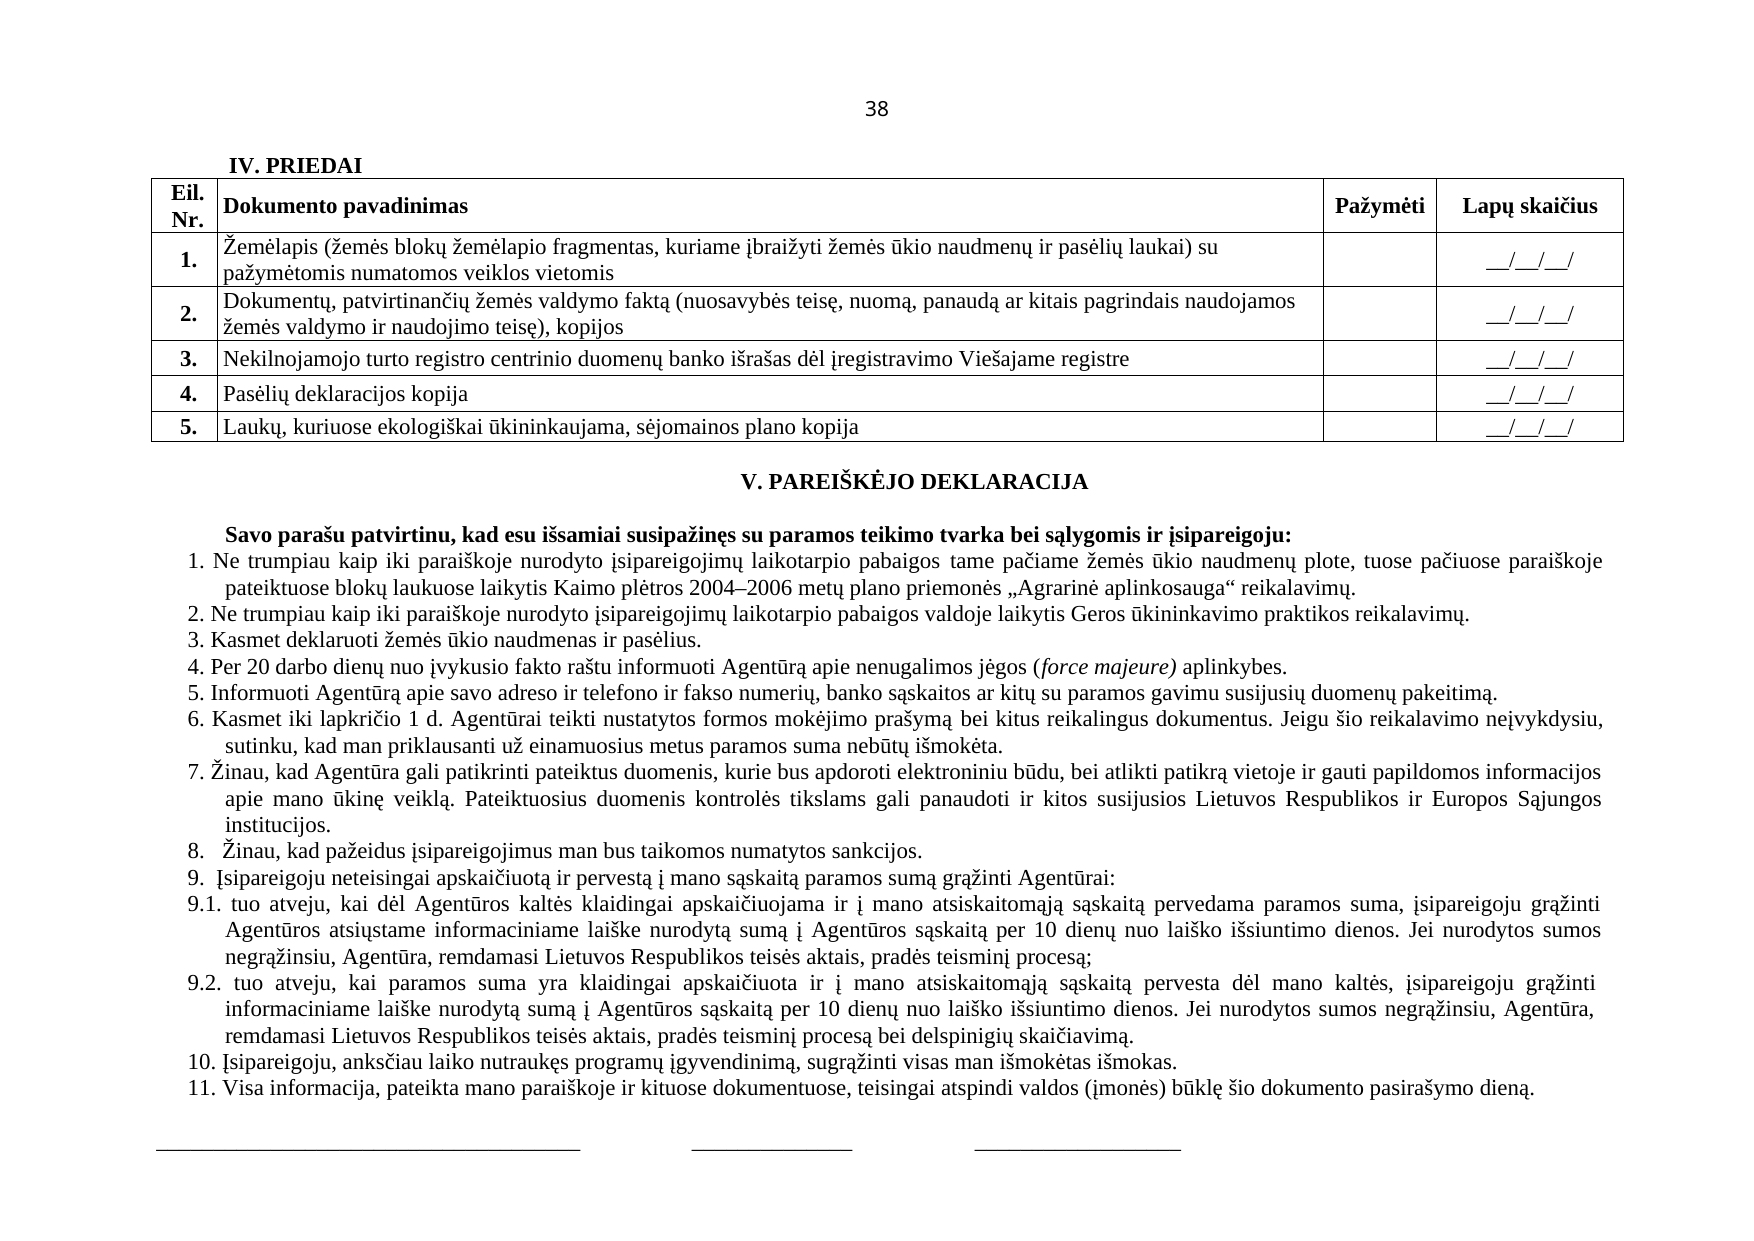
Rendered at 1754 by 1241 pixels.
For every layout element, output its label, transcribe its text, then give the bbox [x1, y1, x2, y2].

text 3. Kasmet deklaruoti žemės ūkio naudmenas ir pasėlius. [187, 626, 1604, 653]
text 8. Žinau, kad pažeidus įsipareigojimus man bus taikomos numatytos sankcijos. [187, 837, 1604, 864]
table_cell __/__/__/ [1437, 376, 1623, 411]
text 4. Per 20 darbo dienų nuo įvykusio fakto raštu informuoti Agentūrą apie nenugalimos jėgos (force majeure) aplinkybes. [187, 653, 1604, 679]
table_cell 1. [152, 233, 217, 286]
table_cell [1324, 412, 1436, 441]
table_cell Lapų skaičius [1437, 179, 1623, 232]
text Savo parašu patvirtinu, kad esu išsamiai susipažinęs su paramos teikimo tvarka bei sąlygomis ir įsipareigoju: [150, 521, 1604, 547]
text _____________________________________ ______________ __________________ [156, 1127, 1604, 1153]
table_cell Dokumento pavadinimas [218, 179, 1323, 232]
text 5. Informuoti Agentūrą apie savo adreso ir telefono ir fakso numerių, banko sąskaitos ar kitų su paramos gavimu susijusių duomenų pakeitimą. [187, 679, 1604, 706]
text 7. Žinau, kad Agentūra gali patikrinti pateiktus duomenis, kurie bus apdoroti elektroniniu būdu, bei atlikti patikrą vietoje ir gauti papildomos informacijos apie mano ūkinę veiklą. Pateiktuosius duomenis kontrolės tikslams gali panaudoti ir kitos susijusios Lietuvos Respublikos ir Europos Sąjungos institucijos. [187, 758, 1604, 837]
table_cell Nekilnojamojo turto registro centrinio duomenų banko išrašas dėl įregistravimo Viešajame registre [218, 341, 1323, 375]
table_cell 2. [152, 287, 217, 339]
text 9. Įsipareigoju neteisingai apskaičiuotą ir pervestą į mano sąskaitą paramos sumą grąžinti Agentūrai: [187, 864, 1604, 890]
text V. PAREIŠKĖJO DEKLARACIJA [150, 468, 1604, 495]
text 9.2. tuo atveju, kai paramos suma yra klaidingai apskaičiuota ir į mano atsiskaitomąją sąskaitą pervesta dėl mano kaltės, įsipareigoju grąžinti informaciniame laiške nurodytą sumą į Agentūros sąskaitą per 10 dienų nuo laiško išsiuntimo dienos. Jei nurodytos sumos negrąžinsiu, Agentūra, remdamasi Lietuvos Respublikos teisės aktais, pradės teisminį procesą bei delspinigių skaičiavimą. [187, 969, 1598, 1048]
table_cell 3. [152, 341, 217, 375]
table_cell __/__/__/ [1437, 287, 1623, 339]
table_cell [1324, 233, 1436, 286]
table_cell __/__/__/ [1437, 233, 1623, 286]
table_cell 5. [152, 412, 217, 441]
text 11. Visa informacija, pateikta mano paraiškoje ir kituose dokumentuose, teisingai atspindi valdos (įmonės) būklę šio dokumento pasirašymo dieną. [187, 1074, 1604, 1101]
table_cell Žemėlapis (žemės blokų žemėlapio fragmentas, kuriame įbraižyti žemės ūkio naudmenų ir pasėlių laukai) su pažymėtomis numatomos veiklos vietomis [218, 233, 1323, 286]
table_cell 4. [152, 376, 217, 411]
text 10. Įsipareigoju, anksčiau laiko nutraukęs programų įgyvendinimą, sugrąžinti visas man išmokėtas išmokas. [187, 1048, 1604, 1074]
table_cell Pasėlių deklaracijos kopija [218, 376, 1323, 411]
table_cell [1324, 341, 1436, 375]
table_cell Eil. Nr. [152, 179, 217, 232]
text 1. Ne trumpiau kaip iki paraiškoje nurodyto įsipareigojimų laikotarpio pabaigos tame pačiame žemės ūkio naudmenų plote, tuose pačiuose paraiškoje pateiktuose blokų laukuose laikytis Kaimo plėtros 2004–2006 metų plano priemonės „Agrarinė aplinkosauga“ reikalavimų. [187, 547, 1604, 600]
table_cell [1324, 376, 1436, 411]
table_cell Dokumentų, patvirtinančių žemės valdymo faktą (nuosavybės teisę, nuomą, panaudą ar kitais pagrindais naudojamos žemės valdymo ir naudojimo teisę), kopijos [218, 287, 1323, 339]
table_cell Pažymėti [1324, 179, 1436, 232]
text 2. Ne trumpiau kaip iki paraiškoje nurodyto įsipareigojimų laikotarpio pabaigos valdoje laikytis Geros ūkininkavimo praktikos reikalavimų. [187, 600, 1604, 626]
table_header [152, 152, 217, 178]
table_cell Laukų, kuriuose ekologiškai ūkininkaujama, sėjomainos plano kopija [218, 412, 1323, 441]
table_cell __/__/__/ [1437, 341, 1623, 375]
text 9.1. tuo atveju, kai dėl Agentūros kaltės klaidingai apskaičiuojama ir į mano atsiskaitomąją sąskaitą pervedama paramos suma, įsipareigoju grąžinti Agentūros atsiųstame informaciniame laiške nurodytą sumą į Agentūros sąskaitą per 10 dienų nuo laiško išsiuntimo dienos. Jei nurodytos sumos negrąžinsiu, Agentūra, remdamasi Lietuvos Respublikos teisės aktais, pradės teisminį procesą; [187, 890, 1604, 969]
table_header IV. PRIEDAI [218, 152, 1624, 178]
text 6. Kasmet iki lapkričio 1 d. Agentūrai teikti nustatytos formos mokėjimo prašymą bei kitus reikalingus dokumentus. Jeigu šio reikalavimo neįvykdysiu, sutinku, kad man priklausanti už einamuosius metus paramos suma nebūtų išmokėta. [187, 706, 1604, 758]
table_cell [1324, 287, 1436, 339]
table_cell __/__/__/ [1437, 412, 1623, 441]
